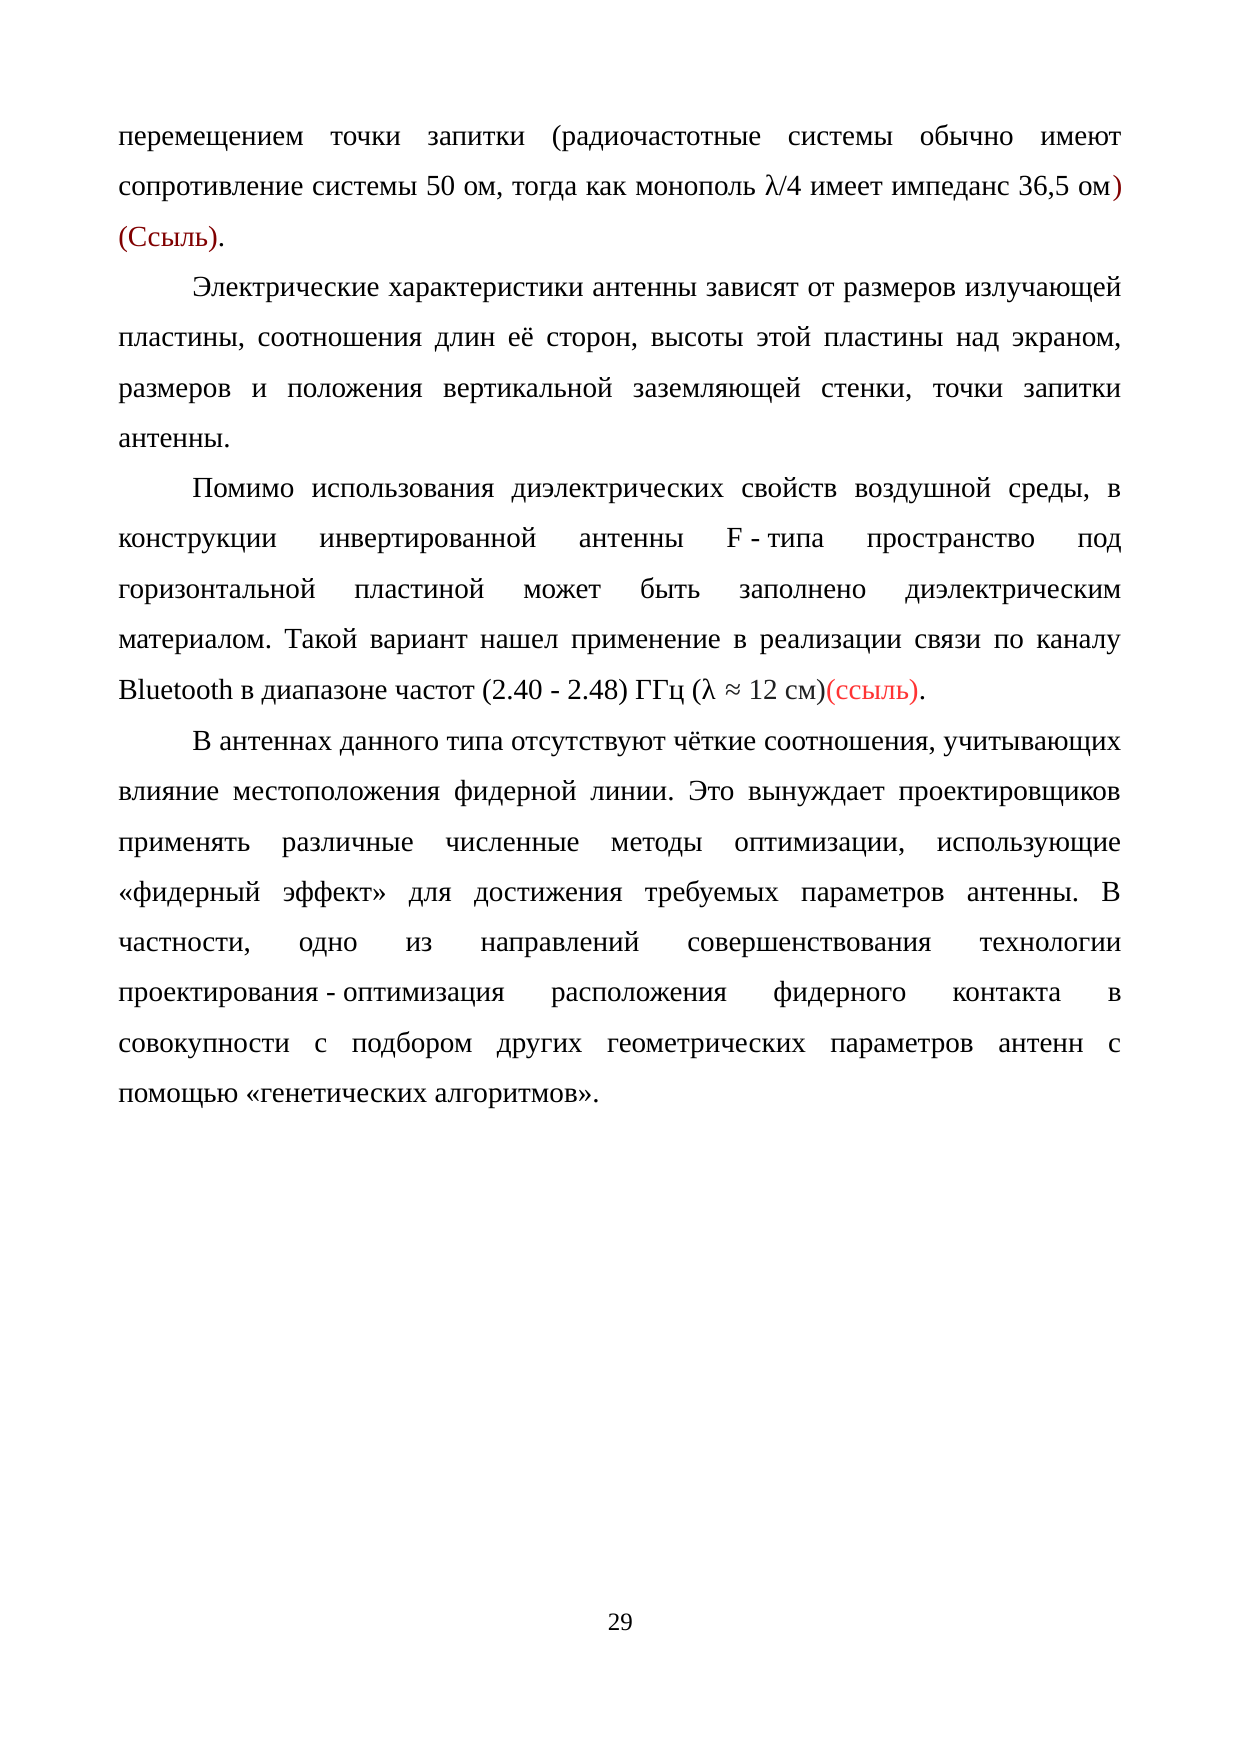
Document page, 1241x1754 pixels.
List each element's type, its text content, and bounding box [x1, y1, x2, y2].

text Электрические характеристики антенны зависят от размеров излучающей пластины, соотношения длин её сторон, высоты этой пластины над экраном, размеров и положения вертикальной заземляющей стенки, точки запитки антенны. [118, 269, 1122, 453]
text Помимо использования диэлектрических свойств воздушной среды, в конструкции инвертированной антенны F ‑ типа пространство под горизонтальной пластиной может быть заполнено диэлектрическим материалом. Такой вариант нашел применение в реализации связи по каналу Bluetooth в диапазоне частот (2.40 ‑ 2.48) ГГц (λ ≈ 12 см)(ссыль). [118, 470, 1122, 706]
text В антеннах данного типа отсутствуют чёткие соотношения, учитывающих влияние местоположения фидерной линии. Это вынуждает проектировщиков применять различные численные методы оптимизации, использующие «фидерный эффект» для достижения требуемых параметров антенны. В частности, одно из направлений совершенствования технологии проектирования ‑ оптимизация расположения фидерного контакта в совокупности с подбором других геометрических параметров антенн с помощью «генетических алгоритмов». [118, 723, 1122, 1109]
text перемещением точки запитки (радиочастотные системы обычно имеют сопротивление системы 50 ом, тогда как монополь λ/4 имеет импеданс 36,5 ом)(Ссыль). [118, 118, 1122, 252]
